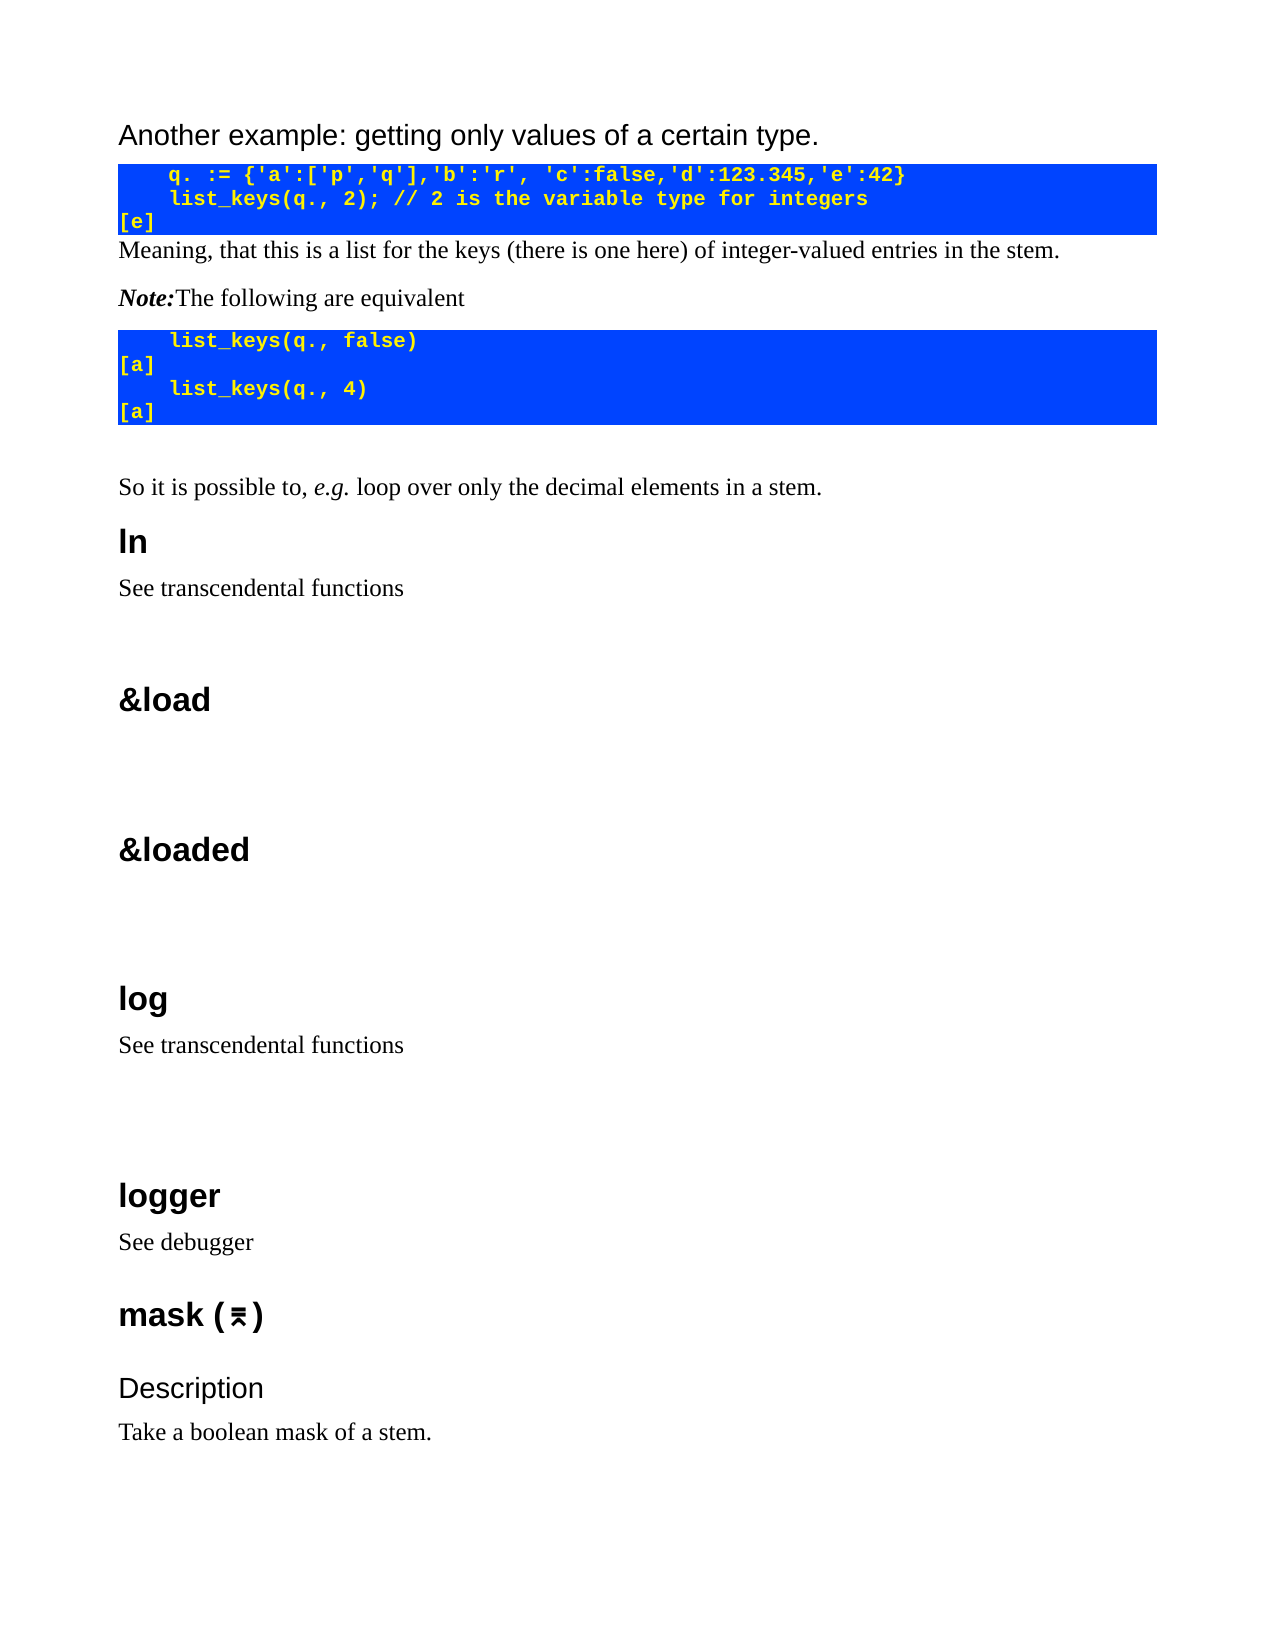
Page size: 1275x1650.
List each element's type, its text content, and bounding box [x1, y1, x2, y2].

text [a] [118, 401, 1157, 425]
subtitle log [118, 902, 1157, 1017]
subtitle logger [118, 1098, 1157, 1214]
text [e] [118, 211, 1157, 235]
text Note:The following are equivalent [118, 283, 1157, 311]
text Meaning, that this is a list for the keys (there is one here) of integer-valued entries in the stem. [118, 235, 1157, 264]
subtitle Another example: getting only values of a certain type. [118, 118, 1157, 152]
text [a] [118, 354, 1157, 378]
text So it is possible to, e.g. loop over only the decimal elements in a stem. [118, 472, 1157, 501]
text See transcendental functions [118, 573, 1157, 602]
subtitle ln [118, 522, 1157, 561]
text See debugger [118, 1227, 1157, 1256]
text See transcendental functions [118, 1030, 1157, 1059]
subtitle &loaded [118, 829, 1157, 868]
text list_keys(q., false) [118, 330, 1157, 354]
text Take a boolean mask of a stem. [118, 1417, 1157, 1446]
subtitle &load [118, 642, 1157, 796]
text list_keys(q., 2); // 2 is the variable type for integers [118, 188, 1157, 211]
subtitle mask (⌆) [118, 1295, 1157, 1334]
text q. := {'a':['p','q'],'b':'r', 'c':false,'d':123.345,'e':42} [118, 164, 1157, 188]
subtitle Description [118, 1371, 1157, 1405]
text list_keys(q., 4) [118, 378, 1157, 401]
